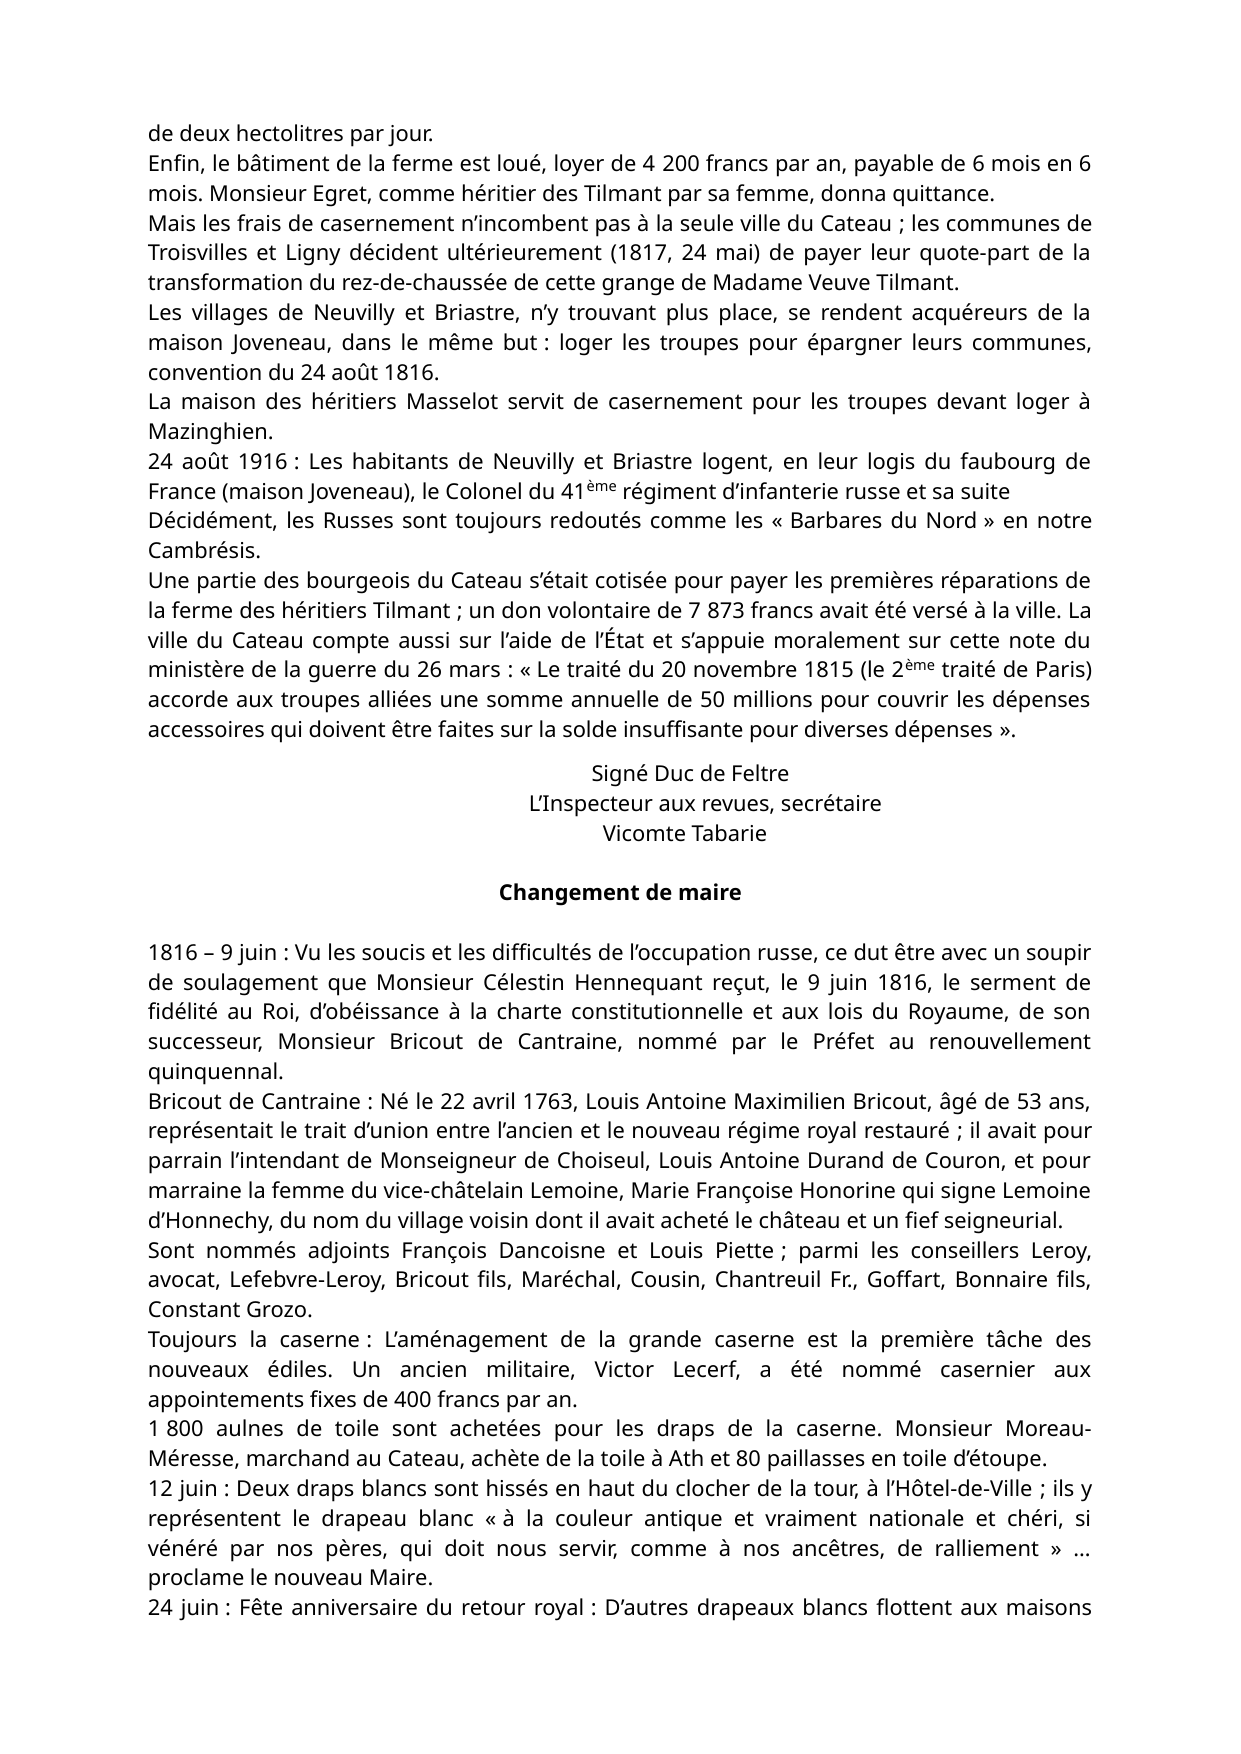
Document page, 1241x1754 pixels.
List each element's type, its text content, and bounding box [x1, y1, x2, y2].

text Vicomte Tabarie [148, 817, 1092, 847]
text 12 juin : Deux draps blancs sont hissés en haut du clocher de la tour, à l’Hôtel-de-Ville ; ils y représentent le drapeau blanc « à la couleur antique et vraiment nationale et chéri, si vénéré par nos pères, qui doit nous servir, comme à nos ancêtres, de ralliement » … proclame le nouveau Maire. [148, 1473, 1092, 1592]
text Une partie des bourgeois du Cateau s’était cotisée pour payer les premières réparations de la ferme des héritiers Tilmant ; un don volontaire de 7 873 francs avait été versé à la ville. La ville du Cateau compte aussi sur l’aide de l’État et s’appuie moralement sur cette note du ministère de la guerre du 26 mars : « Le traité du 20 novembre 1815 (le 2ème traité de Paris) accorde aux troupes alliées une somme annuelle de 50 millions pour couvrir les dépenses accessoires qui doivent être faites sur la solde insuffisante pour diverses dépenses ». [148, 565, 1092, 744]
text Les villages de Neuvilly et Briastre, n’y trouvant plus place, se rendent acquéreurs de la maison Joveneau, dans le même but : loger les troupes pour épargner leurs communes, convention du 24 août 1816. [148, 297, 1092, 386]
text Signé Duc de Feltre [148, 758, 1092, 788]
text Enfin, le bâtiment de la ferme est loué, loyer de 4 200 francs par an, payable de 6 mois en 6 mois. Monsieur Egret, comme héritier des Tilmant par sa femme, donna quittance. [148, 148, 1092, 207]
text de deux hectolitres par jour. [148, 118, 1092, 148]
text Toujours la caserne : L’aménagement de la grande caserne est la première tâche des nouveaux édiles. Un ancien militaire, Victor Lecerf, a été nommé casernier aux appointements fixes de 400 francs par an. [148, 1324, 1092, 1413]
text 24 juin : Fête anniversaire du retour royal : D’autres drapeaux blancs flottent aux maisons [148, 1592, 1092, 1622]
text Décidément, les Russes sont toujours redoutés comme les « Barbares du Nord » en notre Cambrésis. [148, 505, 1092, 565]
text La maison des héritiers Masselot servit de casernement pour les troupes devant loger à Mazinghien. [148, 386, 1092, 446]
text 1816 – 9 juin : Vu les soucis et les difficultés de l’occupation russe, ce dut être avec un soupir de soulagement que Monsieur Célestin Hennequant reçut, le 9 juin 1816, le serment de fidélité au Roi, d’obéissance à la charte constitutionnelle et aux lois du Royaume, de son successeur, Monsieur Bricout de Cantraine, nommé par le Préfet au renouvellement quinquennal. [148, 937, 1092, 1086]
text 24 août 1916 : Les habitants de Neuvilly et Briastre logent, en leur logis du faubourg de France (maison Joveneau), le Colonel du 41ème régiment d’infanterie russe et sa suite [148, 446, 1092, 505]
text L’Inspecteur aux revues, secrétaire [148, 788, 1092, 817]
text 1 800 aulnes de toile sont achetées pour les draps de la caserne. Monsieur Moreau-Méresse, marchand au Cateau, achète de la toile à Ath et 80 paillasses en toile d’étoupe. [148, 1413, 1092, 1473]
text Mais les frais de casernement n’incombent pas à la seule ville du Cateau ; les communes de Troisvilles et Ligny décident ultérieurement (1817, 24 mai) de payer leur quote-part de la transformation du rez-de-chaussée de cette grange de Madame Veuve Tilmant. [148, 207, 1092, 297]
text Bricout de Cantraine : Né le 22 avril 1763, Louis Antoine Maximilien Bricout, âgé de 53 ans, représentait le trait d’union entre l’ancien et le nouveau régime royal restauré ; il avait pour parrain l’intendant de Monseigneur de Choiseul, Louis Antoine Durand de Couron, et pour marraine la femme du vice-châtelain Lemoine, Marie Françoise Honorine qui signe Lemoine d’Honnechy, du nom du village voisin dont il avait acheté le château et un fief seigneurial. [148, 1086, 1092, 1234]
text Sont nommés adjoints François Dancoisne et Louis Piette ; parmi les conseillers Leroy, avocat, Lefebvre-Leroy, Bricout fils, Maréchal, Cousin, Chantreuil Fr., Goffart, Bonnaire fils, Constant Grozo. [148, 1234, 1092, 1324]
text Changement de maire [148, 877, 1092, 907]
